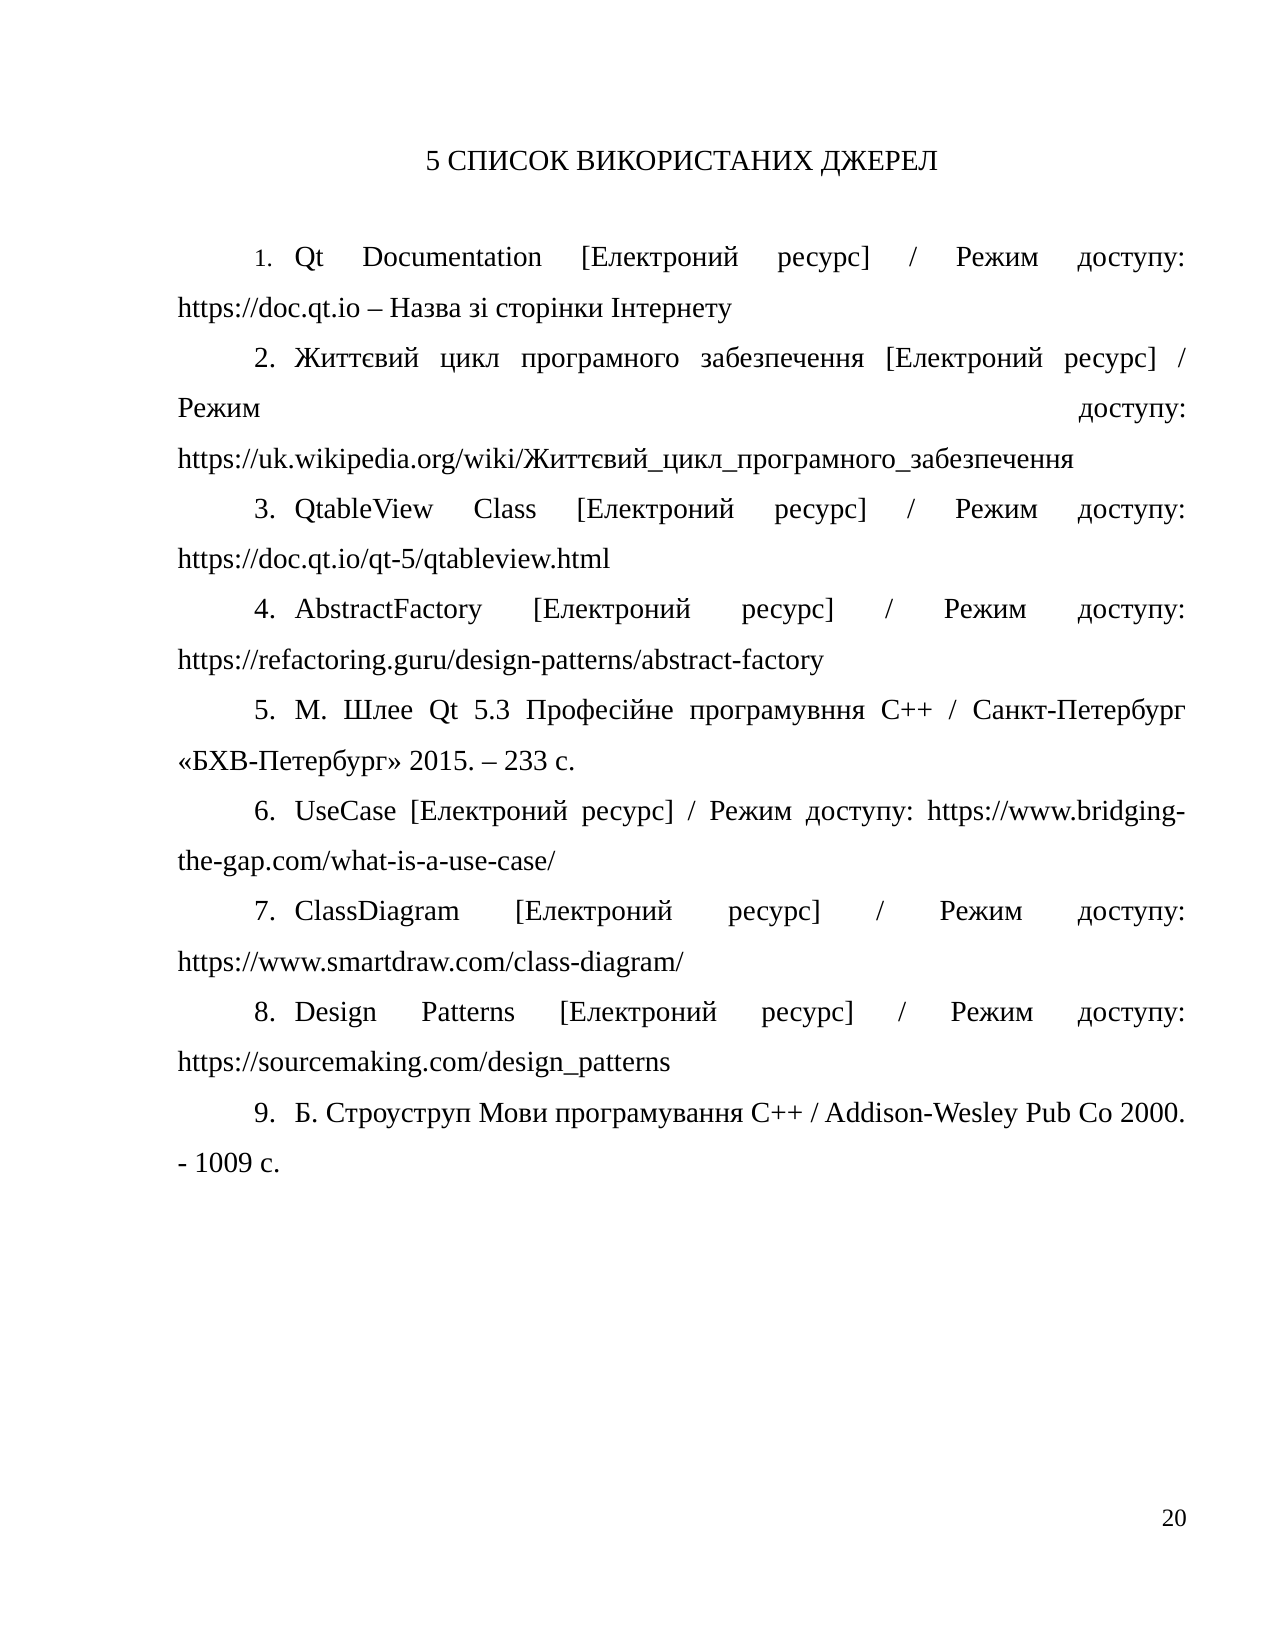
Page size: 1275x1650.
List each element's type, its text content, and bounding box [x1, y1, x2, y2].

list Б. Строуструп Мови програмування C++ / Addison-Wesley Pub Co 2000. - 1009 с. [177, 1095, 1186, 1179]
list AbstractFactory [Електроний ресурс] / Режим доступу: https://refactoring.guru/design-patterns/abstract-factory [177, 592, 1186, 676]
list М. Шлее Qt 5.3 Професійне програмувння С++ / Санкт-Петербург «БХВ-Петербург» 2015. – 233 с. [177, 692, 1186, 776]
list Життєвий цикл програмного забезпечення [Електроний ресурс] / Режим доступу: https://uk.wikipedia.org/wiki/Життєвий_цикл_програмного_забезпечення [177, 340, 1186, 474]
subtitle 5 СПИСОК ВИКОРИСТАНИХ ДЖЕРЕЛ [177, 143, 1186, 177]
list ClassDiagram [Електроний ресурс] / Режим доступу: https://www.smartdraw.com/class-diagram/ [177, 893, 1186, 977]
list Design Patterns [Електроний ресурс] / Режим доступу: https://sourcemaking.com/design_patterns [177, 994, 1186, 1078]
list Qt Documentation [Електроний ресурс] / Режим доступу: https://doc.qt.io – Назва зі сторінки Інтернету [177, 239, 1186, 323]
list QtableView Class [Електроний ресурс] / Режим доступу: https://doc.qt.io/qt-5/qtableview.html [177, 491, 1186, 575]
list UseCase [Електроний ресурс] / Режим доступу: https://www.bridging-the-gap.com/what-is-a-use-case/ [177, 793, 1186, 877]
